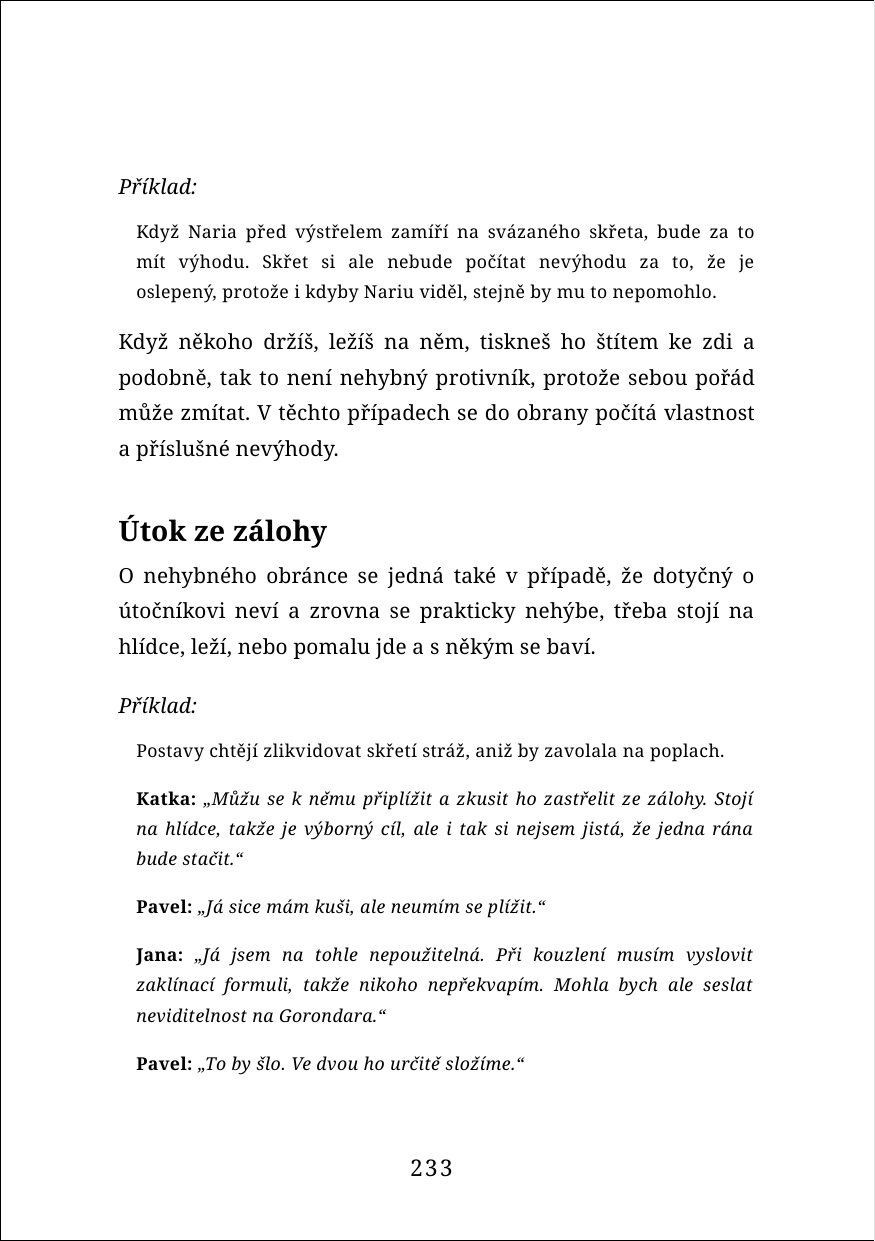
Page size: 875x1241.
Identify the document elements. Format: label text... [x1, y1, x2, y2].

text Postavy chtějí zlikvidovat skřetí stráž, aniž by zavolala na poplach. [136, 738, 756, 763]
text Příklad: [118, 172, 756, 200]
text O nehybného obránce se jedná také v případě, že dotyčný o útočníkovi neví a zrovna se prakticky nehýbe, třeba stojí na hlídce, leží, nebo pomalu jde a s někým se baví. [118, 561, 756, 660]
text Když Naria před výstřelem zamíří na svázaného skřeta, bude za to mít výhodu. Skřet si ale nebude počítat nevýhodu za to, že je oslepený, protože i kdyby Nariu viděl, stejně by mu to nepomohlo. [136, 219, 756, 304]
text Když někoho držíš, ležíš na něm, tiskneš ho štítem ke zdi a podobně, tak to není nehybný protivník, protože sebou pořád může zmítat. V těchto případech se do obrany počítá vlastnost a příslušné nevýhody. [118, 327, 756, 462]
subtitle Útok ze zálohy [118, 511, 756, 549]
text Katka: „Můžu se k němu připlížit a zkusit ho zastřelit ze zálohy. Stojí na hlídce, takže je výborný cíl, ale i tak si nejsem jistá, že jedna rána bude stačit.“ [136, 786, 756, 871]
text Příklad: [118, 691, 756, 719]
text Jana: „Já jsem na tohle nepoužitelná. Při kouzlení musím vyslovit zaklínací formuli, takže nikoho nepřekvapím. Mohla bych ale seslat neviditelnost na Gorondara.“ [136, 943, 756, 1027]
text Pavel: „To by šlo. Ve dvou ho určitě složíme.“ [136, 1051, 756, 1075]
text Pavel: „Já sice mám kuši, ale neumím se plížit.“ [136, 895, 756, 919]
